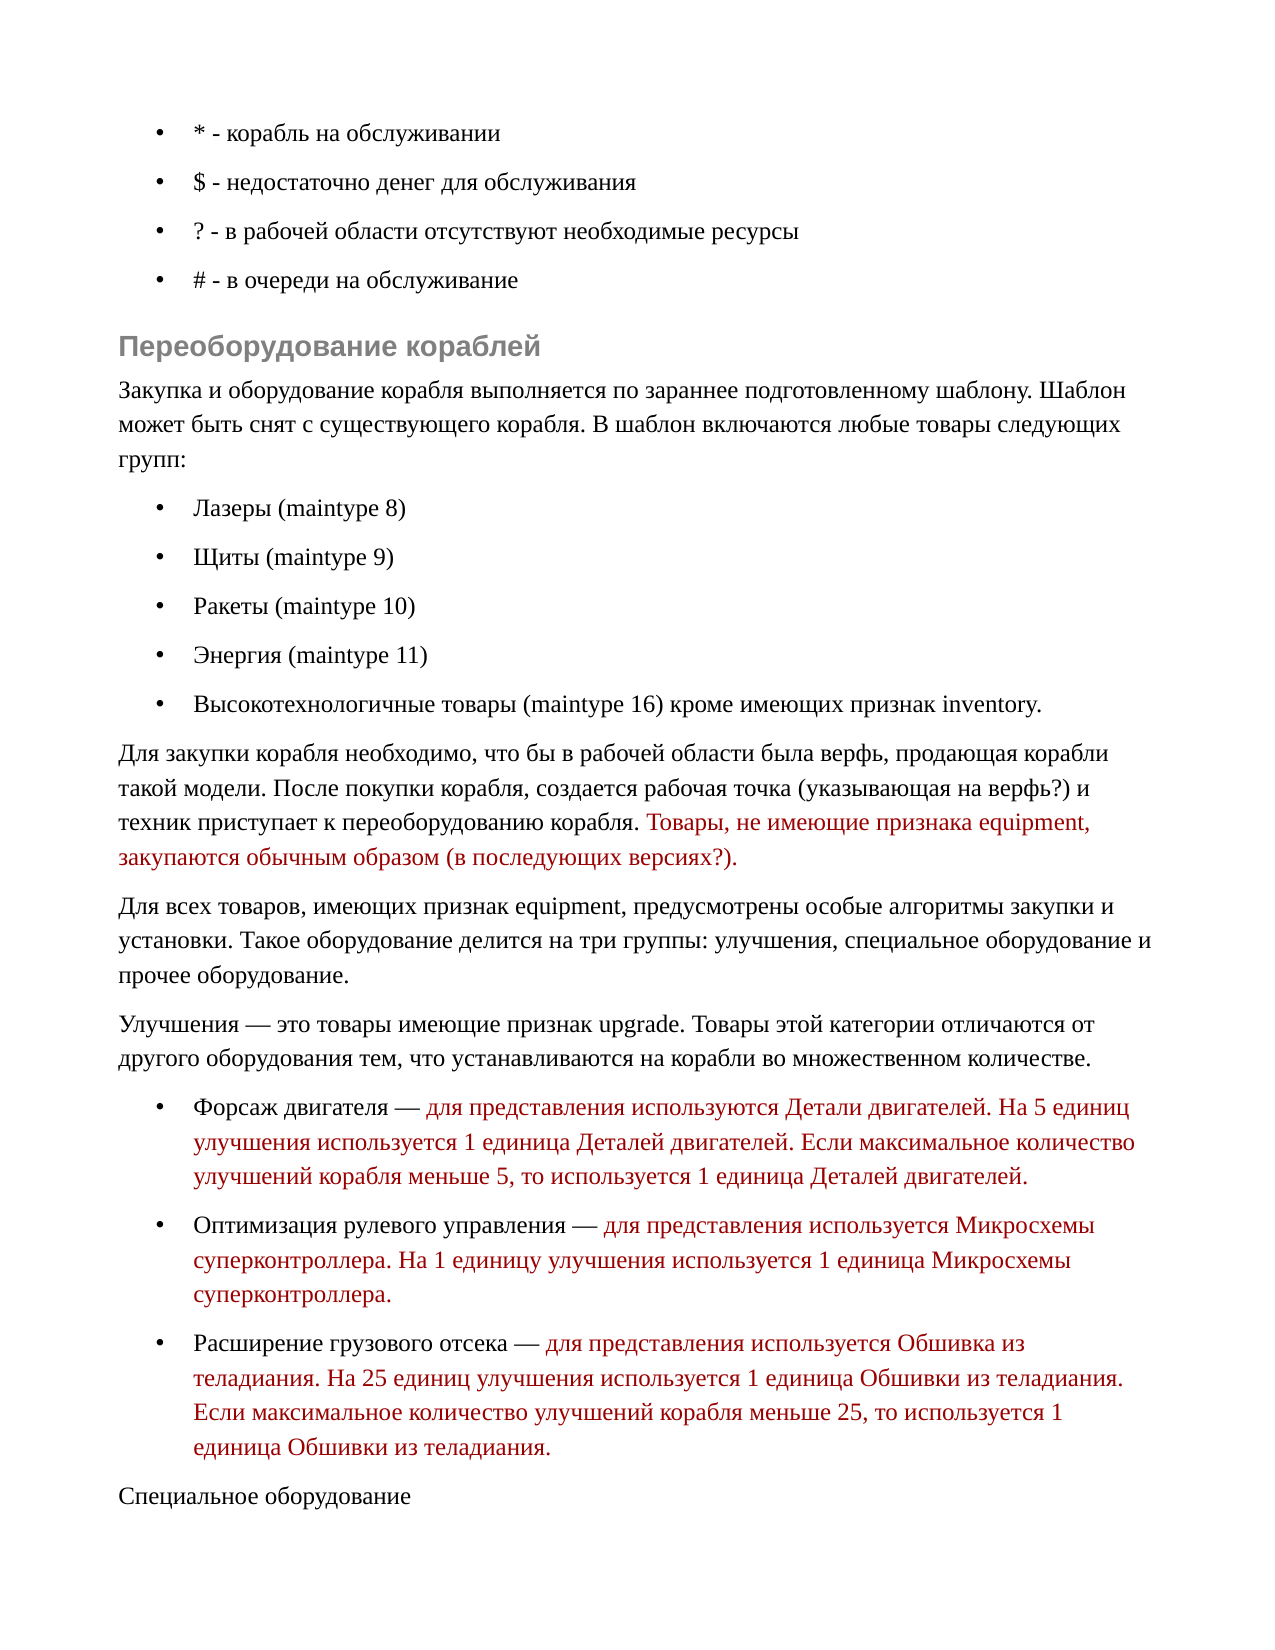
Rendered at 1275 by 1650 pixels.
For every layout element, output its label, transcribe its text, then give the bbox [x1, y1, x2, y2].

list Форсаж двигателя — для представления используются Детали двигателей. На 5 единиц улучшения используется 1 единица Деталей двигателей. Если максимальное количество улучшений корабля меньше 5, то используется 1 единица Деталей двигателей. [156, 1092, 1157, 1190]
subtitle Переоборудование кораблей [118, 329, 1157, 362]
list Оптимизация рулевого управления — для представления используется Микросхемы суперконтроллера. На 1 единицу улучшения используется 1 единица Микросхемы суперконтроллера. [156, 1210, 1157, 1308]
list Энергия (maintype 11) [156, 640, 1157, 669]
list $ - недостаточно денег для обслуживания [156, 167, 1157, 196]
text Закупка и оборудование корабля выполняется по зараннее подготовленному шаблону. Шаблон может быть снят с существующего корабля. В шаблон включаются любые товары следующих групп: [118, 375, 1157, 473]
list # - в очереди на обслуживание [156, 265, 1157, 294]
text Специальное оборудование [118, 1481, 1157, 1510]
list Высокотехнологичные товары (maintype 16) кроме имеющих признак inventory. [156, 689, 1157, 718]
list Расширение грузового отсека — для представления используется Обшивка из теладиания. На 25 единиц улучшения используется 1 единица Обшивки из теладиания. Если максимальное количество улучшений корабля меньше 25, то используется 1 единица Обшивки из теладиания. [156, 1328, 1157, 1461]
list Ракеты (maintype 10) [156, 591, 1157, 620]
list Щиты (maintype 9) [156, 542, 1157, 571]
list * - корабль на обслуживании [156, 118, 1157, 147]
text Улучшения — это товары имеющие признак upgrade. Товары этой категории отличаются от другого оборудования тем, что устанавливаются на корабли во множественном количестве. [118, 1009, 1157, 1072]
text Для закупки корабля необходимо, что бы в рабочей области была верфь, продающая корабли такой модели. После покупки корабля, создается рабочая точка (указывающая на верфь?) и техник приступает к переоборудованию корабля. Товары, не имеющие признака equipment, закупаются обычным образом (в последующих версиях?). [118, 738, 1157, 871]
list Лазеры (maintype 8) [156, 493, 1157, 522]
list ? - в рабочей области отсутствуют необходимые ресурсы [156, 216, 1157, 245]
text Для всех товаров, имеющих признак equipment, предусмотрены особые алгоритмы закупки и установки. Такое оборудование делится на три группы: улучшения, специальное оборудование и прочее оборудование. [118, 891, 1157, 988]
